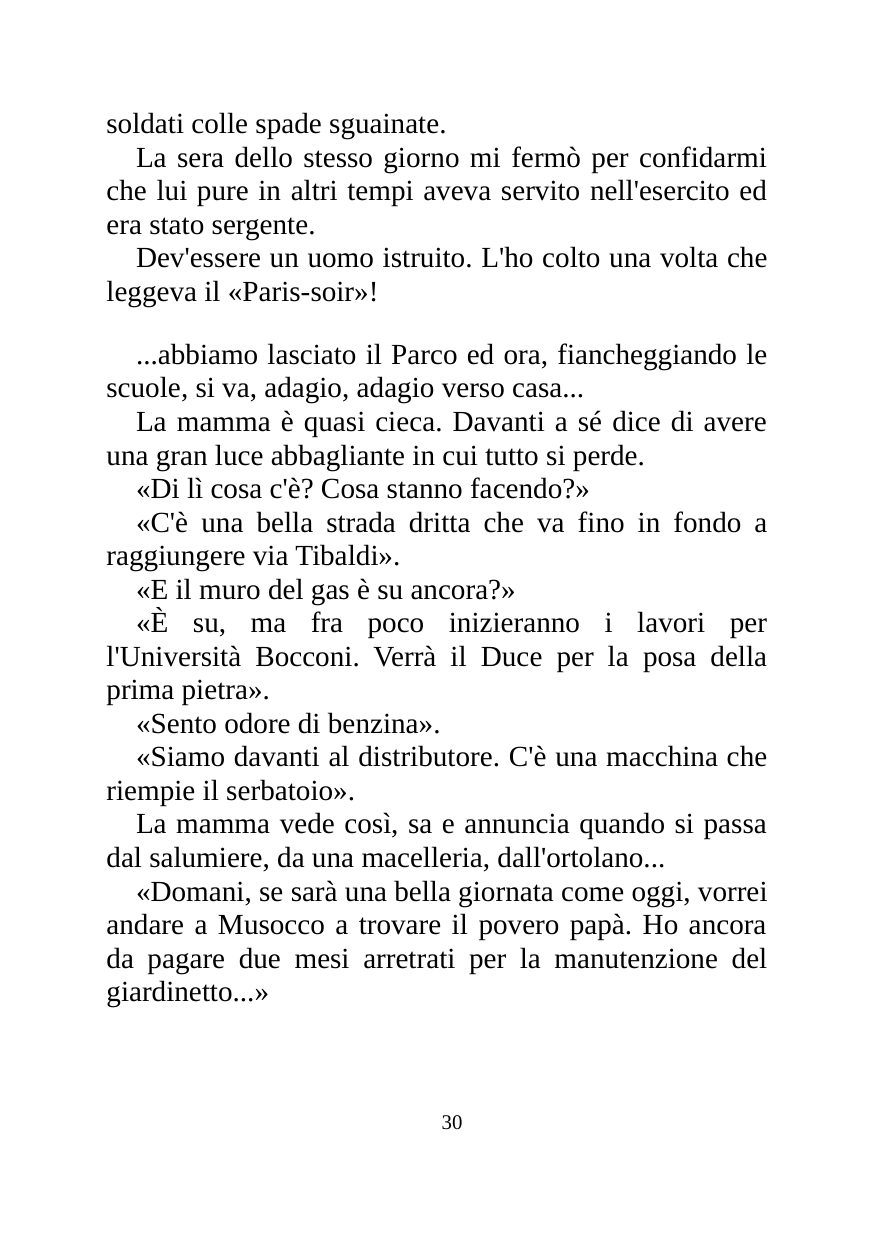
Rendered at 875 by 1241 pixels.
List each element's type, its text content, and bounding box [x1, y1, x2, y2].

text La mamma è quasi cieca. Davanti a sé dice di avere una gran luce abbagliante in cui tutto si perde. [106, 404, 768, 471]
text «Siamo davanti al distributore. C'è una macchina che riempie il serbatoio». [106, 739, 768, 807]
text «Domani, se sarà una bella giornata come oggi, vorrei andare a Musocco a trovare il povero papà. Ho ancora da pagare due mesi arretrati per la manutenzione del giardinetto...» [106, 874, 768, 1008]
text La sera dello stesso giorno mi fermò per confidarmi che lui pure in altri tempi aveva servito nell'esercito ed era stato sergente. [106, 140, 768, 240]
text «E il muro del gas è su ancora?» [106, 572, 768, 605]
text soldati colle spade sguainate. [106, 106, 768, 140]
text «C'è una bella strada dritta che va fino in fondo a raggiungere via Tibaldi». [106, 505, 768, 572]
text «Di lì cosa c'è? Cosa stanno facendo?» [106, 471, 768, 505]
text Dev'essere un uomo istruito. L'ho colto una volta che leggeva il «Paris-soir»! [106, 240, 768, 307]
text «Sento odore di benzina». [106, 706, 768, 739]
text «È su, ma fra poco inizieranno i lavori per l'Università Bocconi. Verrà il Duce per la posa della prima pietra». [106, 605, 768, 706]
text ...abbiamo lasciato il Parco ed ora, fiancheggiando le scuole, si va, adagio, adagio verso casa... [106, 337, 768, 404]
text La mamma vede così, sa e annuncia quando si passa dal salumiere, da una macelleria, dall'ortolano... [106, 807, 768, 874]
